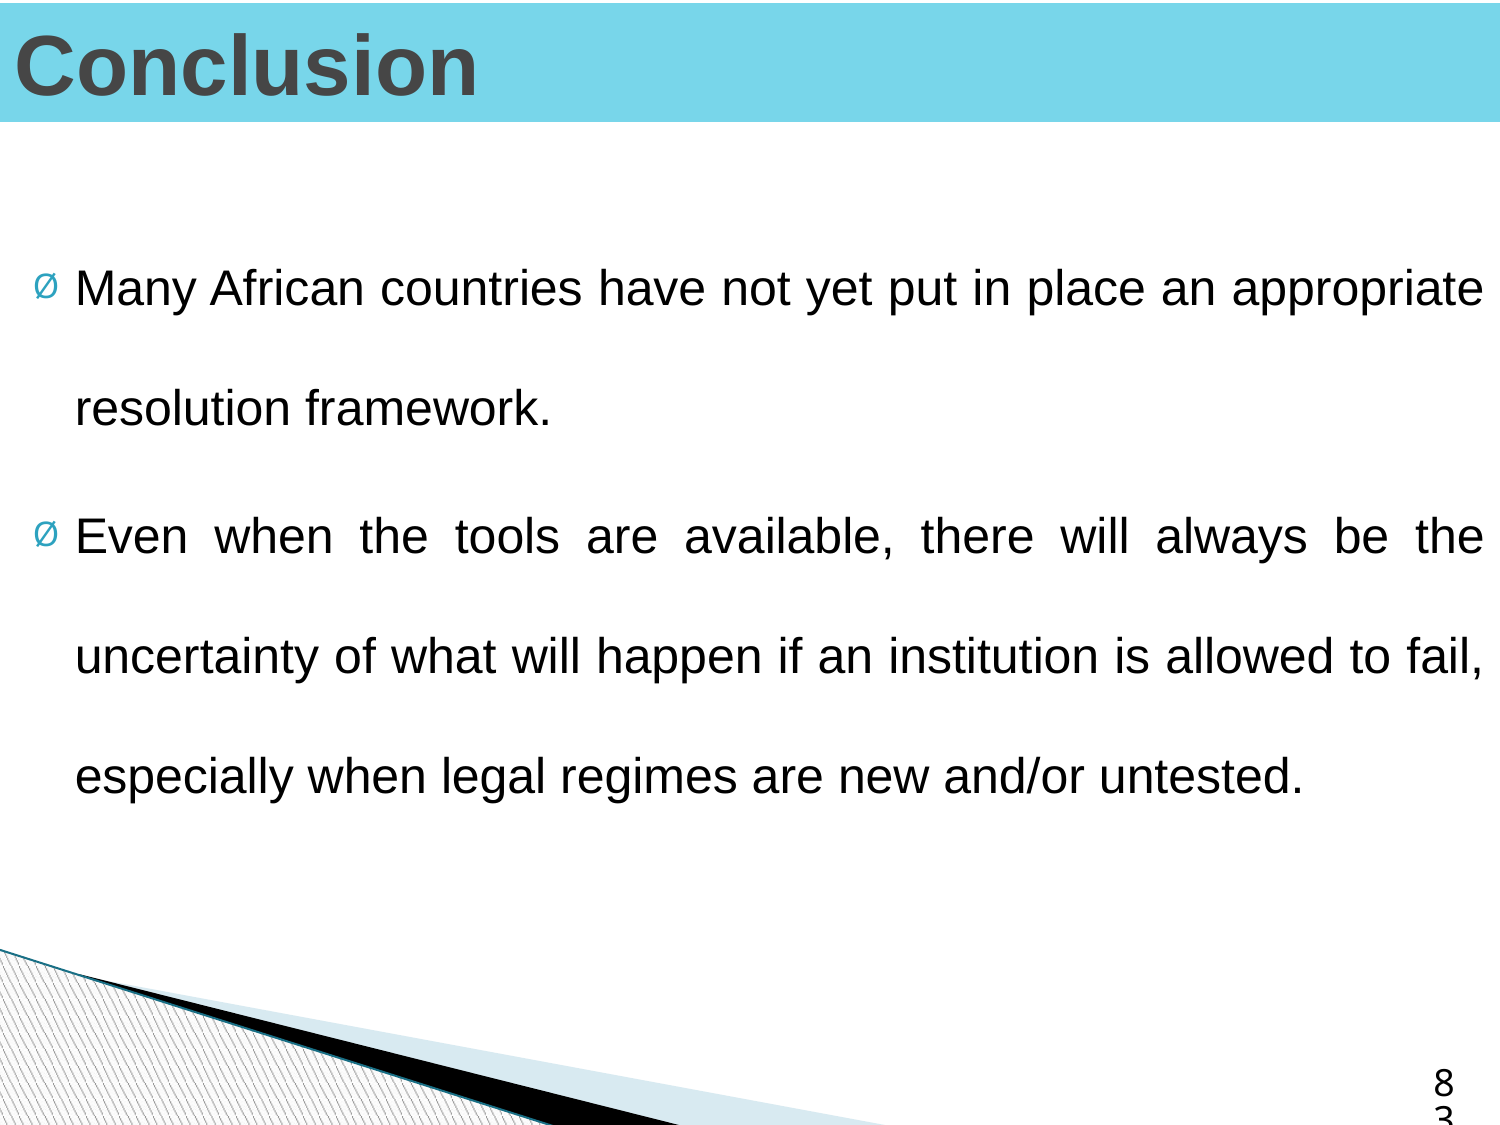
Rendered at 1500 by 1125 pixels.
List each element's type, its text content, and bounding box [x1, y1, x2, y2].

title Conclusion [0, 3, 1500, 122]
picture [0, 986, 543, 1125]
slide_number [1418, 1051, 1479, 1112]
list Many African countries have not yet put in place an appropriate resolution framework. Even when the tools are available, there will always be the uncertainty of what will happen if an institution is allowed to fail, especially when legal regimes are new and/or untested. [0, 187, 1500, 986]
